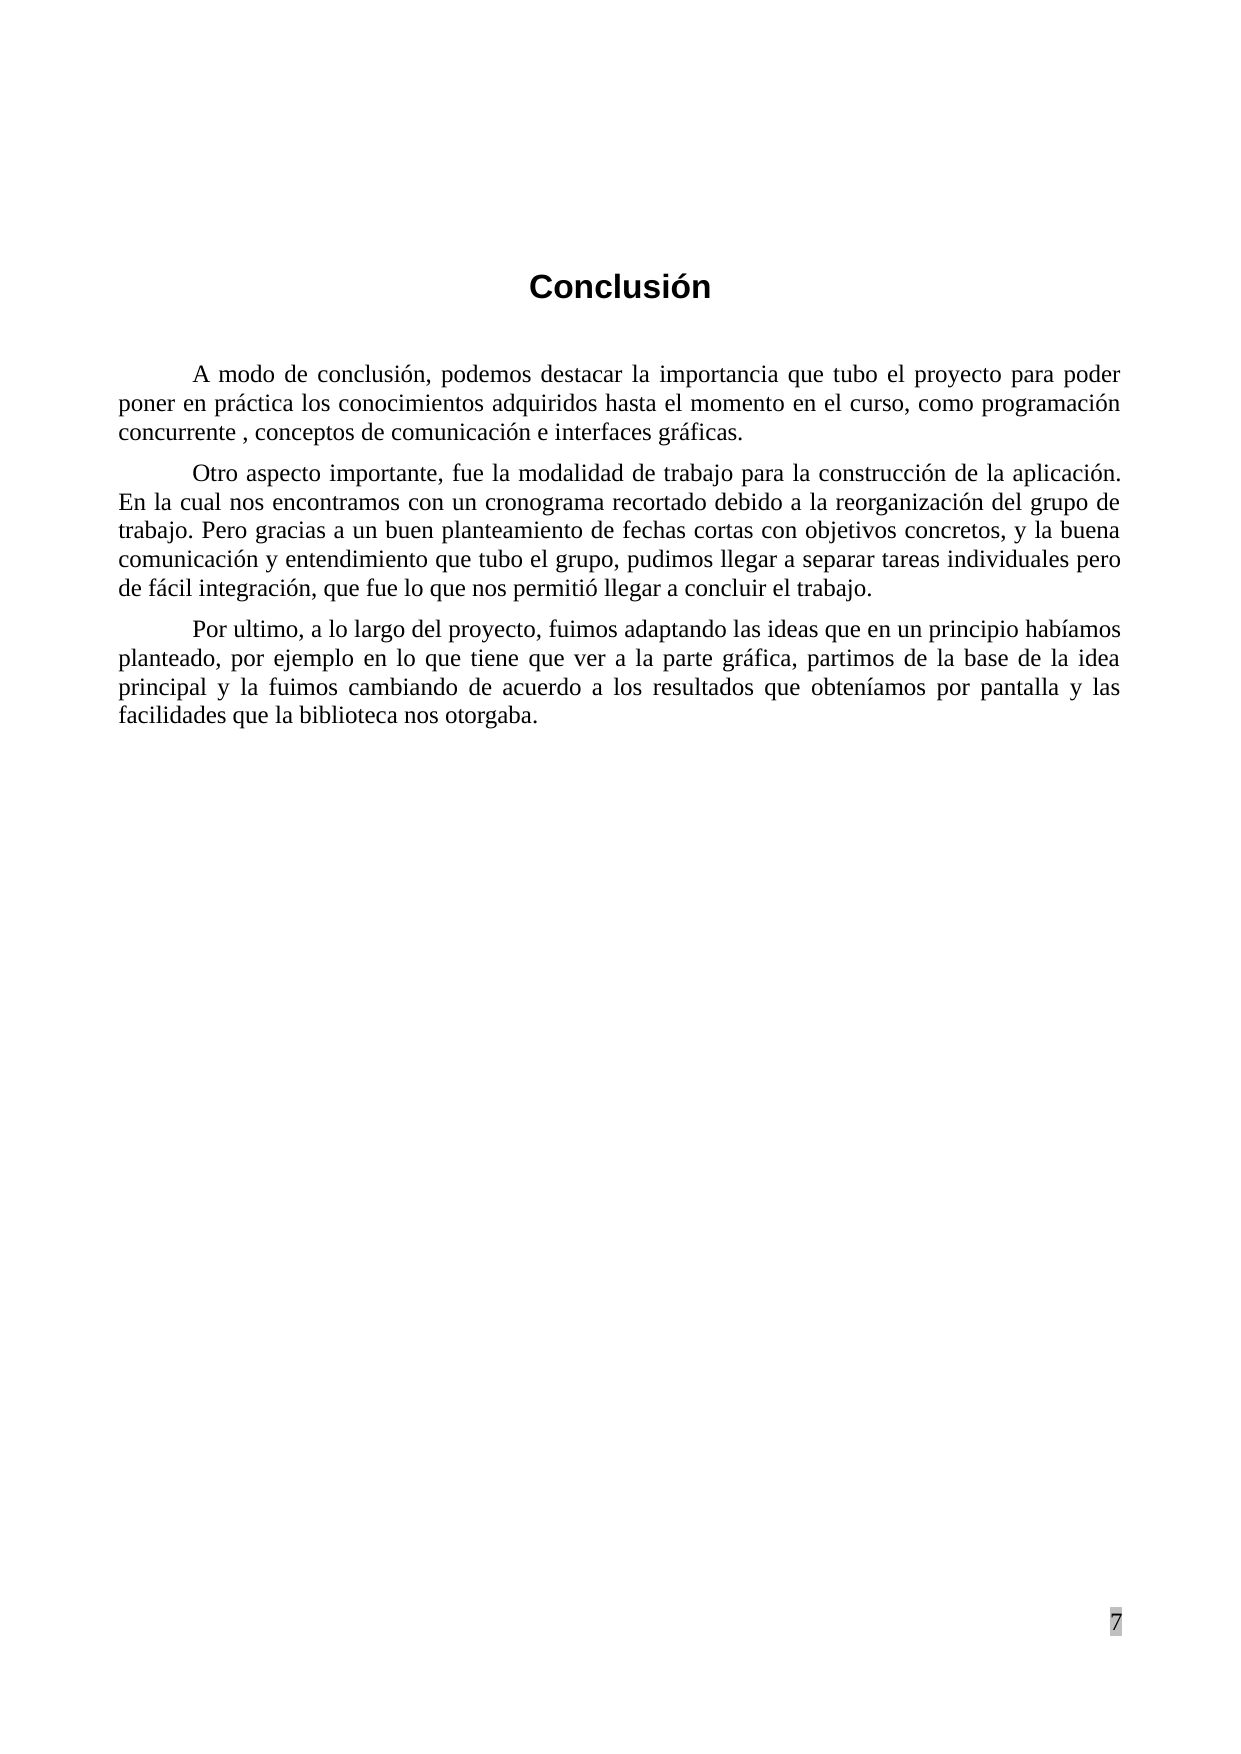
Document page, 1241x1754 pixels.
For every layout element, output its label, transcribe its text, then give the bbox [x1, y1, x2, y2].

text A modo de conclusión, podemos destacar la importancia que tubo el proyecto para poder poner en práctica los conocimientos adquiridos hasta el momento en el curso, como programación concurrente , conceptos de comunicación e interfaces gráficas. [118, 359, 1122, 446]
subtitle Conclusión [118, 267, 1122, 306]
text Otro aspecto importante, fue la modalidad de trabajo para la construcción de la aplicación. En la cual nos encontramos con un cronograma recortado debido a la reorganización del grupo de trabajo. Pero gracias a un buen planteamiento de fechas cortas con objetivos concretos, y la buena comunicación y entendimiento que tubo el grupo, pudimos llegar a separar tareas individuales pero de fácil integración, que fue lo que nos permitió llegar a concluir el trabajo. [118, 458, 1122, 602]
text Por ultimo, a lo largo del proyecto, fuimos adaptando las ideas que en un principio habíamos planteado, por ejemplo en lo que tiene que ver a la parte gráfica, partimos de la base de la idea principal y la fuimos cambiando de acuerdo a los resultados que obteníamos por pantalla y las facilidades que la biblioteca nos otorgaba. [118, 614, 1122, 729]
